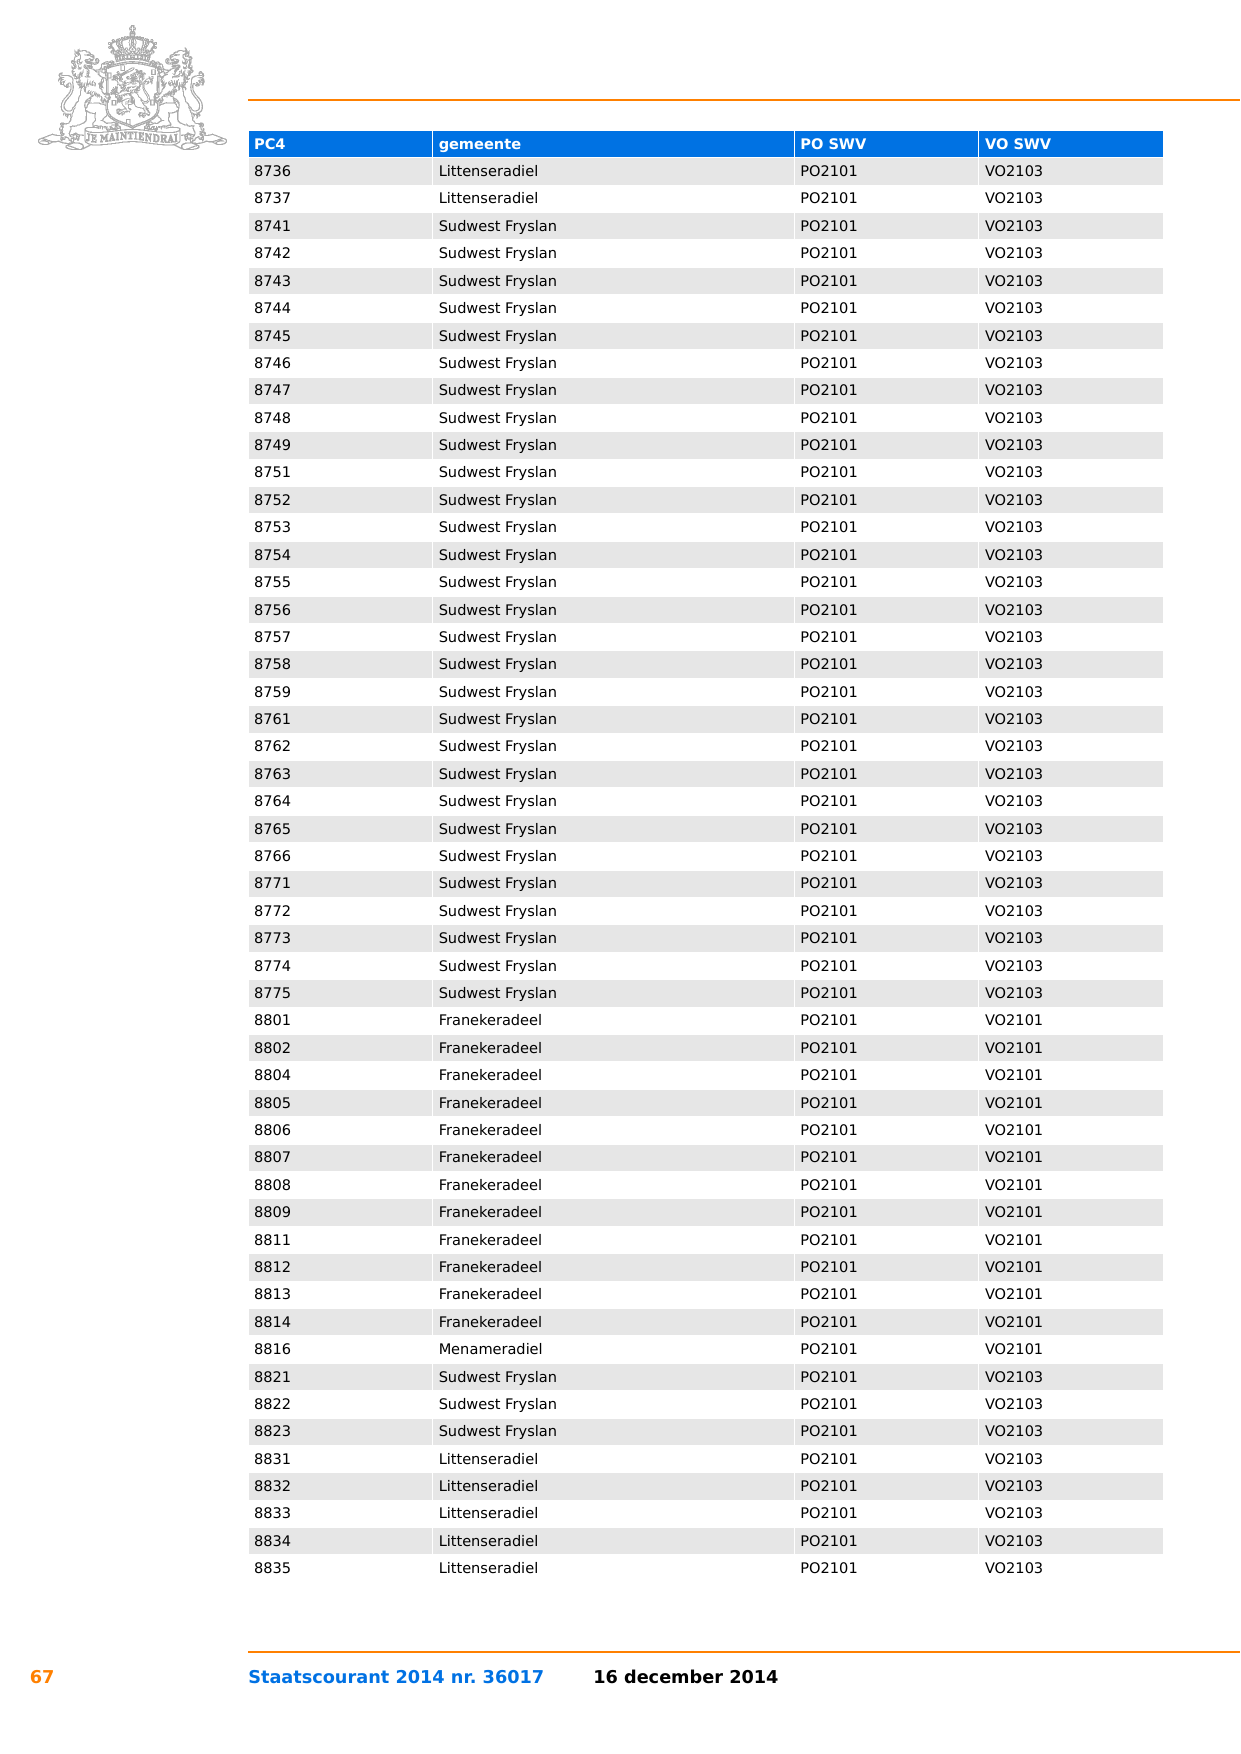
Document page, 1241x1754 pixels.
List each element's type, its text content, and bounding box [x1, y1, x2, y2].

table_cell 8823 [249, 1419, 432, 1445]
table_cell 8808 [249, 1172, 432, 1198]
table_cell Sudwest Fryslan [433, 405, 794, 431]
table_cell VO2103 [979, 1364, 1163, 1390]
table_cell 8737 [249, 186, 432, 212]
table_cell VO2103 [979, 295, 1163, 322]
table_cell VO2103 [979, 432, 1163, 459]
table_cell Sudwest Fryslan [433, 460, 794, 486]
table_header gemeente [433, 131, 794, 157]
table_cell PO2101 [795, 323, 978, 349]
table_cell VO2103 [979, 816, 1163, 842]
table_cell VO2103 [979, 158, 1163, 185]
table_cell PO2101 [795, 898, 978, 924]
table_cell Littenseradiel [433, 186, 794, 212]
table_cell VO2103 [979, 1528, 1163, 1554]
table_cell 8752 [249, 487, 432, 513]
table_cell VO2103 [979, 213, 1163, 239]
table_cell PO2101 [795, 734, 978, 760]
table_cell PO2101 [795, 350, 978, 376]
table_cell Sudwest Fryslan [433, 761, 794, 787]
table_cell PO2101 [795, 186, 978, 212]
table_cell 8747 [249, 378, 432, 404]
table_cell 8754 [249, 542, 432, 568]
table_cell Littenseradiel [433, 1501, 794, 1527]
table_cell VO2101 [979, 1309, 1163, 1335]
table_cell PO2101 [795, 925, 978, 952]
table_cell PO2101 [795, 1309, 978, 1335]
table_cell PO2101 [795, 378, 978, 404]
table_cell VO2101 [979, 1172, 1163, 1198]
table_cell VO2101 [979, 1199, 1163, 1226]
table_cell PO2101 [795, 432, 978, 459]
table_cell Sudwest Fryslan [433, 734, 794, 760]
table_cell Sudwest Fryslan [433, 268, 794, 294]
table_cell VO2101 [979, 1117, 1163, 1143]
table_cell VO2103 [979, 789, 1163, 815]
table_cell 8814 [249, 1309, 432, 1335]
table_cell 8774 [249, 953, 432, 979]
table_cell PO2101 [795, 569, 978, 596]
table_cell Franekeradeel [433, 1008, 794, 1034]
table_cell Littenseradiel [433, 1528, 794, 1554]
table_cell Menameradiel [433, 1336, 794, 1363]
table_cell 8775 [249, 980, 432, 1007]
table_cell PO2101 [795, 597, 978, 623]
table_cell 8757 [249, 624, 432, 650]
table_cell Sudwest Fryslan [433, 1364, 794, 1390]
table_cell VO2103 [979, 898, 1163, 924]
table_cell 8763 [249, 761, 432, 787]
table_cell Sudwest Fryslan [433, 953, 794, 979]
table_cell VO2103 [979, 515, 1163, 541]
table_cell VO2101 [979, 1090, 1163, 1116]
table_cell VO2103 [979, 1473, 1163, 1500]
table_cell PO2101 [795, 761, 978, 787]
table_cell 8766 [249, 843, 432, 869]
table_cell Franekeradeel [433, 1063, 794, 1089]
table_cell VO2101 [979, 1035, 1163, 1061]
table_cell PO2101 [795, 1419, 978, 1445]
table_cell PO2101 [795, 843, 978, 869]
table_cell 8816 [249, 1336, 432, 1363]
table_header VO SWV [979, 131, 1163, 157]
table_cell Sudwest Fryslan [433, 1419, 794, 1445]
table_cell 8832 [249, 1473, 432, 1500]
table_cell VO2103 [979, 734, 1163, 760]
table_cell 8744 [249, 295, 432, 322]
table_cell PO2101 [795, 1145, 978, 1171]
table_cell Franekeradeel [433, 1282, 794, 1308]
table_cell PO2101 [795, 980, 978, 1007]
table_cell 8748 [249, 405, 432, 431]
table_cell 8755 [249, 569, 432, 596]
table_cell Franekeradeel [433, 1117, 794, 1143]
table_cell PO2101 [795, 1528, 978, 1554]
table_cell VO2103 [979, 268, 1163, 294]
table_cell PO2101 [795, 1501, 978, 1527]
table_cell VO2101 [979, 1063, 1163, 1089]
table_cell Sudwest Fryslan [433, 871, 794, 897]
table_cell 8753 [249, 515, 432, 541]
table_cell 8742 [249, 241, 432, 267]
table_cell PO2101 [795, 1172, 978, 1198]
table_cell PO2101 [795, 1008, 978, 1034]
table_cell PO2101 [795, 213, 978, 239]
table_cell VO2101 [979, 1254, 1163, 1281]
table_cell VO2103 [979, 651, 1163, 678]
table_cell PO2101 [795, 268, 978, 294]
table_cell Sudwest Fryslan [433, 378, 794, 404]
table_cell Franekeradeel [433, 1199, 794, 1226]
table_cell VO2103 [979, 871, 1163, 897]
table_cell VO2103 [979, 679, 1163, 705]
table_cell 8771 [249, 871, 432, 897]
table_cell PO2101 [795, 515, 978, 541]
picture [38, 25, 227, 150]
table_cell 8749 [249, 432, 432, 459]
table_cell VO2103 [979, 186, 1163, 212]
table_cell VO2103 [979, 542, 1163, 568]
table_cell Sudwest Fryslan [433, 624, 794, 650]
table_header PC4 [249, 131, 432, 157]
table_cell VO2103 [979, 405, 1163, 431]
table_cell Sudwest Fryslan [433, 515, 794, 541]
table_cell Sudwest Fryslan [433, 432, 794, 459]
table_cell 8807 [249, 1145, 432, 1171]
table_cell VO2103 [979, 624, 1163, 650]
table_cell PO2101 [795, 1282, 978, 1308]
table_cell 8756 [249, 597, 432, 623]
table_cell Sudwest Fryslan [433, 323, 794, 349]
table_cell PO2101 [795, 1473, 978, 1500]
table_cell 8741 [249, 213, 432, 239]
table_cell Sudwest Fryslan [433, 898, 794, 924]
table_cell PO2101 [795, 679, 978, 705]
table_cell 8762 [249, 734, 432, 760]
table_cell VO2101 [979, 1282, 1163, 1308]
table_cell 8743 [249, 268, 432, 294]
table_cell PO2101 [795, 871, 978, 897]
table_cell PO2101 [795, 1199, 978, 1226]
table_cell Franekeradeel [433, 1309, 794, 1335]
table_cell VO2101 [979, 1145, 1163, 1171]
table_cell VO2103 [979, 925, 1163, 952]
table_cell 8835 [249, 1556, 432, 1582]
table_cell 8821 [249, 1364, 432, 1390]
table_cell PO2101 [795, 1446, 978, 1472]
table_cell PO2101 [795, 651, 978, 678]
table_cell 8773 [249, 925, 432, 952]
table_cell VO2103 [979, 487, 1163, 513]
table_cell Littenseradiel [433, 1473, 794, 1500]
table_cell VO2103 [979, 843, 1163, 869]
table_cell Sudwest Fryslan [433, 487, 794, 513]
table_cell Sudwest Fryslan [433, 1391, 794, 1417]
table_cell VO2103 [979, 1419, 1163, 1445]
table_cell 8806 [249, 1117, 432, 1143]
table_cell Sudwest Fryslan [433, 542, 794, 568]
table_cell VO2103 [979, 953, 1163, 979]
table_cell 8765 [249, 816, 432, 842]
table_cell Sudwest Fryslan [433, 925, 794, 952]
table_cell PO2101 [795, 1336, 978, 1363]
table_cell 8813 [249, 1282, 432, 1308]
table_cell 8801 [249, 1008, 432, 1034]
table_cell Sudwest Fryslan [433, 706, 794, 733]
table_cell PO2101 [795, 789, 978, 815]
table_cell 8822 [249, 1391, 432, 1417]
table_cell Franekeradeel [433, 1172, 794, 1198]
table_cell VO2103 [979, 706, 1163, 733]
table_cell Sudwest Fryslan [433, 597, 794, 623]
table_cell Sudwest Fryslan [433, 295, 794, 322]
table_cell Sudwest Fryslan [433, 241, 794, 267]
table_cell Franekeradeel [433, 1227, 794, 1253]
table_cell PO2101 [795, 1227, 978, 1253]
table_cell PO2101 [795, 1090, 978, 1116]
table_cell 8736 [249, 158, 432, 185]
table_cell 8834 [249, 1528, 432, 1554]
table_cell Littenseradiel [433, 1556, 794, 1582]
table_cell PO2101 [795, 816, 978, 842]
table_cell Sudwest Fryslan [433, 350, 794, 376]
table_cell PO2101 [795, 706, 978, 733]
table_cell VO2103 [979, 241, 1163, 267]
table_cell PO2101 [795, 241, 978, 267]
table_cell 8761 [249, 706, 432, 733]
table_cell VO2103 [979, 1501, 1163, 1527]
table_cell 8805 [249, 1090, 432, 1116]
table_cell PO2101 [795, 1364, 978, 1390]
table_cell Sudwest Fryslan [433, 980, 794, 1007]
table_cell PO2101 [795, 542, 978, 568]
table_cell VO2103 [979, 350, 1163, 376]
table_cell 8812 [249, 1254, 432, 1281]
table_cell 8811 [249, 1227, 432, 1253]
table_cell PO2101 [795, 1556, 978, 1582]
table_cell 8804 [249, 1063, 432, 1089]
table_cell VO2103 [979, 1391, 1163, 1417]
table_cell Franekeradeel [433, 1254, 794, 1281]
table_cell VO2103 [979, 569, 1163, 596]
table_cell 8833 [249, 1501, 432, 1527]
table_cell PO2101 [795, 1117, 978, 1143]
table_cell 8759 [249, 679, 432, 705]
table_cell PO2101 [795, 624, 978, 650]
table_cell PO2101 [795, 1391, 978, 1417]
table_cell Sudwest Fryslan [433, 789, 794, 815]
table_cell Littenseradiel [433, 158, 794, 185]
table_cell PO2101 [795, 1063, 978, 1089]
table_cell Littenseradiel [433, 1446, 794, 1472]
table_cell Sudwest Fryslan [433, 816, 794, 842]
table_cell VO2101 [979, 1008, 1163, 1034]
table_cell PO2101 [795, 1035, 978, 1061]
table_cell PO2101 [795, 487, 978, 513]
table_cell Sudwest Fryslan [433, 679, 794, 705]
table_cell 8746 [249, 350, 432, 376]
table_cell VO2103 [979, 378, 1163, 404]
table_cell 8772 [249, 898, 432, 924]
table_cell 8745 [249, 323, 432, 349]
table_cell 8831 [249, 1446, 432, 1472]
table_cell VO2101 [979, 1336, 1163, 1363]
table_cell Franekeradeel [433, 1035, 794, 1061]
table_cell VO2103 [979, 980, 1163, 1007]
table_cell VO2103 [979, 761, 1163, 787]
table_cell 8802 [249, 1035, 432, 1061]
table_cell PO2101 [795, 1254, 978, 1281]
table_cell PO2101 [795, 158, 978, 185]
table_cell 8809 [249, 1199, 432, 1226]
table_cell Sudwest Fryslan [433, 213, 794, 239]
table_cell PO2101 [795, 295, 978, 322]
table_cell VO2103 [979, 597, 1163, 623]
table_cell 8758 [249, 651, 432, 678]
table_cell VO2101 [979, 1227, 1163, 1253]
table_cell PO2101 [795, 460, 978, 486]
table_cell Franekeradeel [433, 1090, 794, 1116]
table_cell VO2103 [979, 323, 1163, 349]
table_cell VO2103 [979, 460, 1163, 486]
table_cell PO2101 [795, 953, 978, 979]
table_cell Sudwest Fryslan [433, 651, 794, 678]
table_cell Sudwest Fryslan [433, 569, 794, 596]
table_cell VO2103 [979, 1446, 1163, 1472]
table_cell Franekeradeel [433, 1145, 794, 1171]
table_cell 8751 [249, 460, 432, 486]
table_cell 8764 [249, 789, 432, 815]
table_cell Sudwest Fryslan [433, 843, 794, 869]
table_cell PO2101 [795, 405, 978, 431]
table_header PO SWV [795, 131, 978, 157]
table_cell VO2103 [979, 1556, 1163, 1582]
